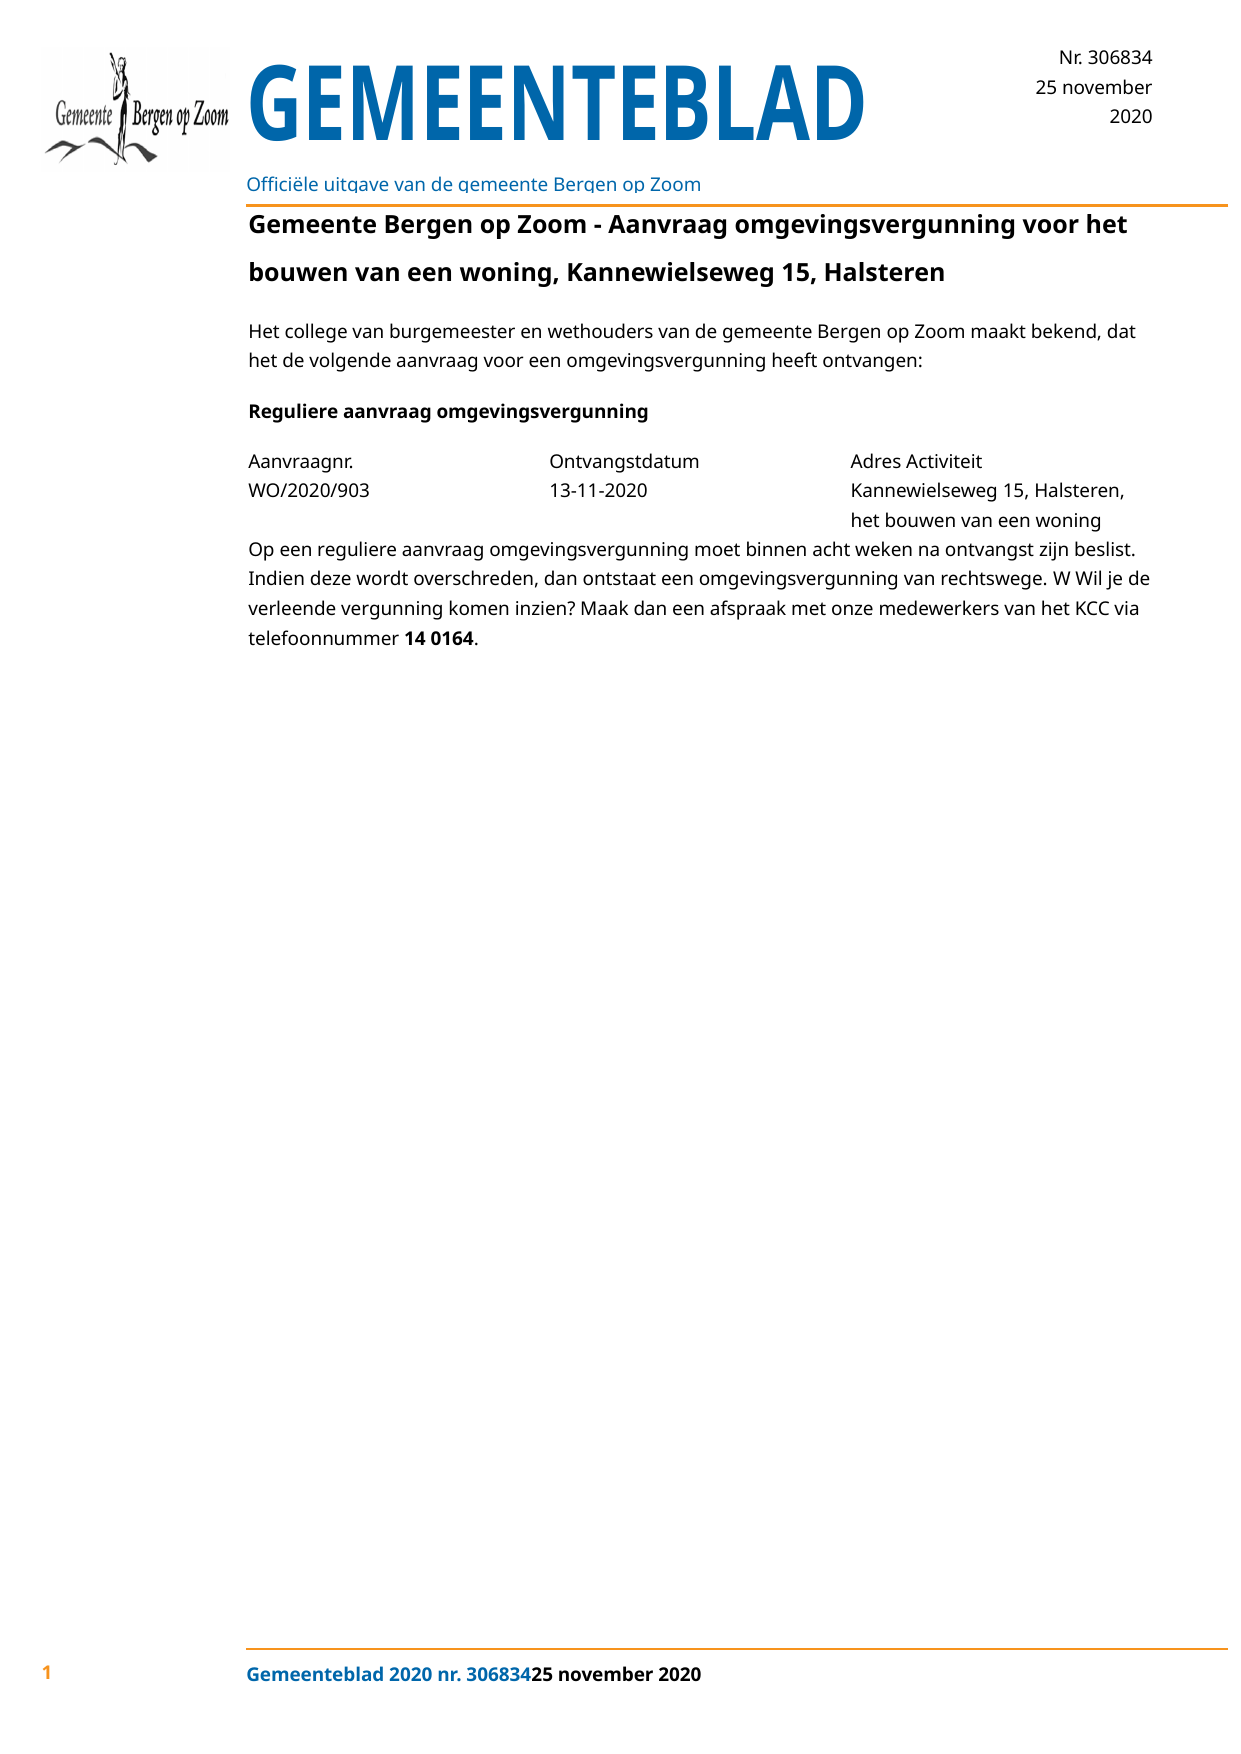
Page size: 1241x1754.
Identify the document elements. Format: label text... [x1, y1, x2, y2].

table_header Aanvraagnr. [248, 449, 549, 474]
table_header 13-11-2020 [549, 478, 850, 533]
table_header Ontvangstdatum [549, 449, 850, 474]
text Het college van burgemeester en wethouders van de gemeente Bergen op Zoom maakt bekend, dat het de volgende aanvraag voor een omgevingsvergunning heeft ontvangen: [248, 318, 1152, 373]
picture [41, 47, 231, 172]
table_header Adres Activiteit [850, 449, 1152, 474]
text Op een reguliere aanvraag omgevingsvergunning moet binnen acht weken na ontvangst zijn beslist. Indien deze wordt overschreden, dan ontstaat een omgevingsvergunning van rechtswege. W Wil je de verleende vergunning komen inzien? Maak dan een afspraak met onze medewerkers van het KCC via telefoonnummer 14 0164. [248, 536, 1152, 651]
table_header WO/2020/903 [248, 478, 549, 533]
text Reguliere aanvraag omgevingsvergunning [248, 398, 1152, 424]
text Gemeente Bergen op Zoom - Aanvraag omgevingsvergunning voor het bouwen van een woning, Kannewielseweg 15, Halsteren [248, 207, 1152, 288]
table_header Kannewielseweg 15, Halsteren, het bouwen van een woning [850, 478, 1152, 533]
